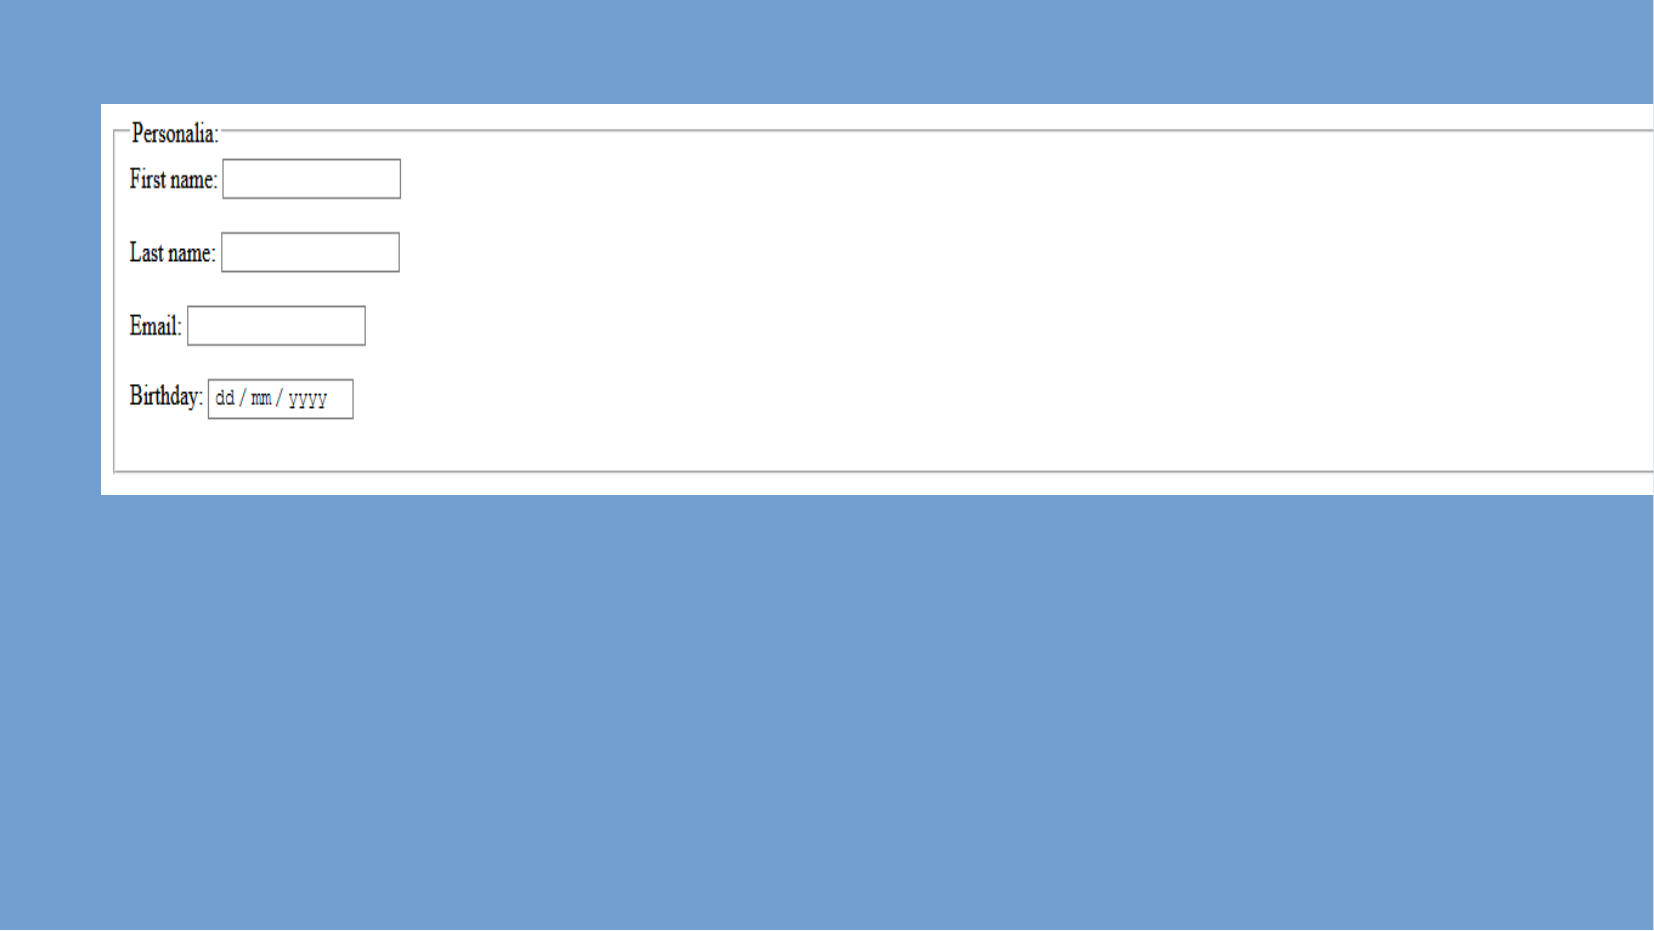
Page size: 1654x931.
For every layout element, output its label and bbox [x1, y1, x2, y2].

picture [101, 104, 1654, 496]
